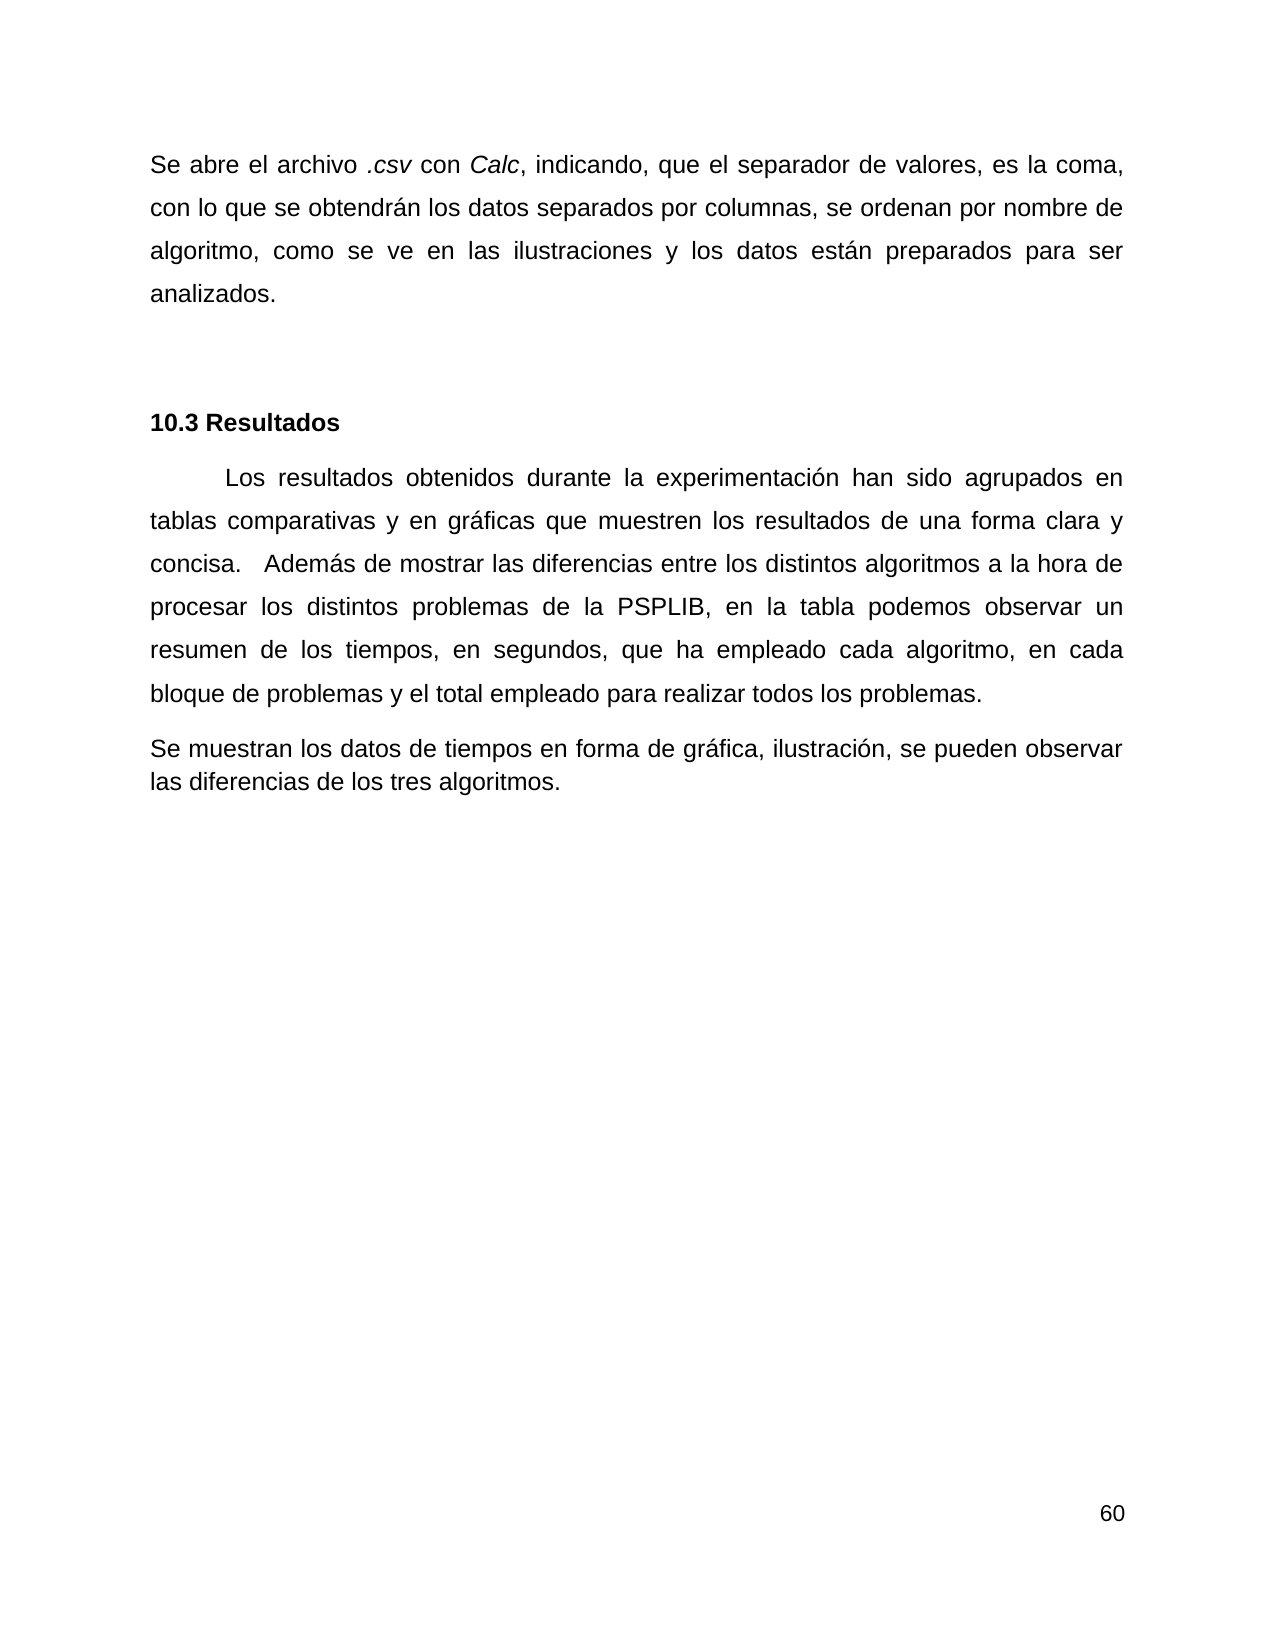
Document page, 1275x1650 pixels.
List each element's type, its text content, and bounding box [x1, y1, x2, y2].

text Los resultados obtenidos durante la experimentación han sido agrupados en tablas comparativas y en gráficas que muestren los resultados de una forma clara y concisa. Además de mostrar las diferencias entre los distintos algoritmos a la hora de procesar los distintos problemas de la PSPLIB, en la tabla podemos observar un resumen de los tiempos, en segundos, que ha empleado cada algoritmo, en cada bloque de problemas y el total empleado para realizar todos los problemas. [150, 463, 1125, 707]
text 10.3 Resultados [150, 408, 1125, 437]
text Se muestran los datos de tiempos en forma de gráfica, ilustración, se pueden observar las diferencias de los tres algoritmos. [150, 734, 1125, 796]
text Se abre el archivo .csv con Calc, indicando, que el separador de valores, es la coma, con lo que se obtendrán los datos separados por columnas, se ordenan por nombre de algoritmo, como se ve en las ilustraciones y los datos están preparados para ser analizados. [150, 150, 1125, 308]
